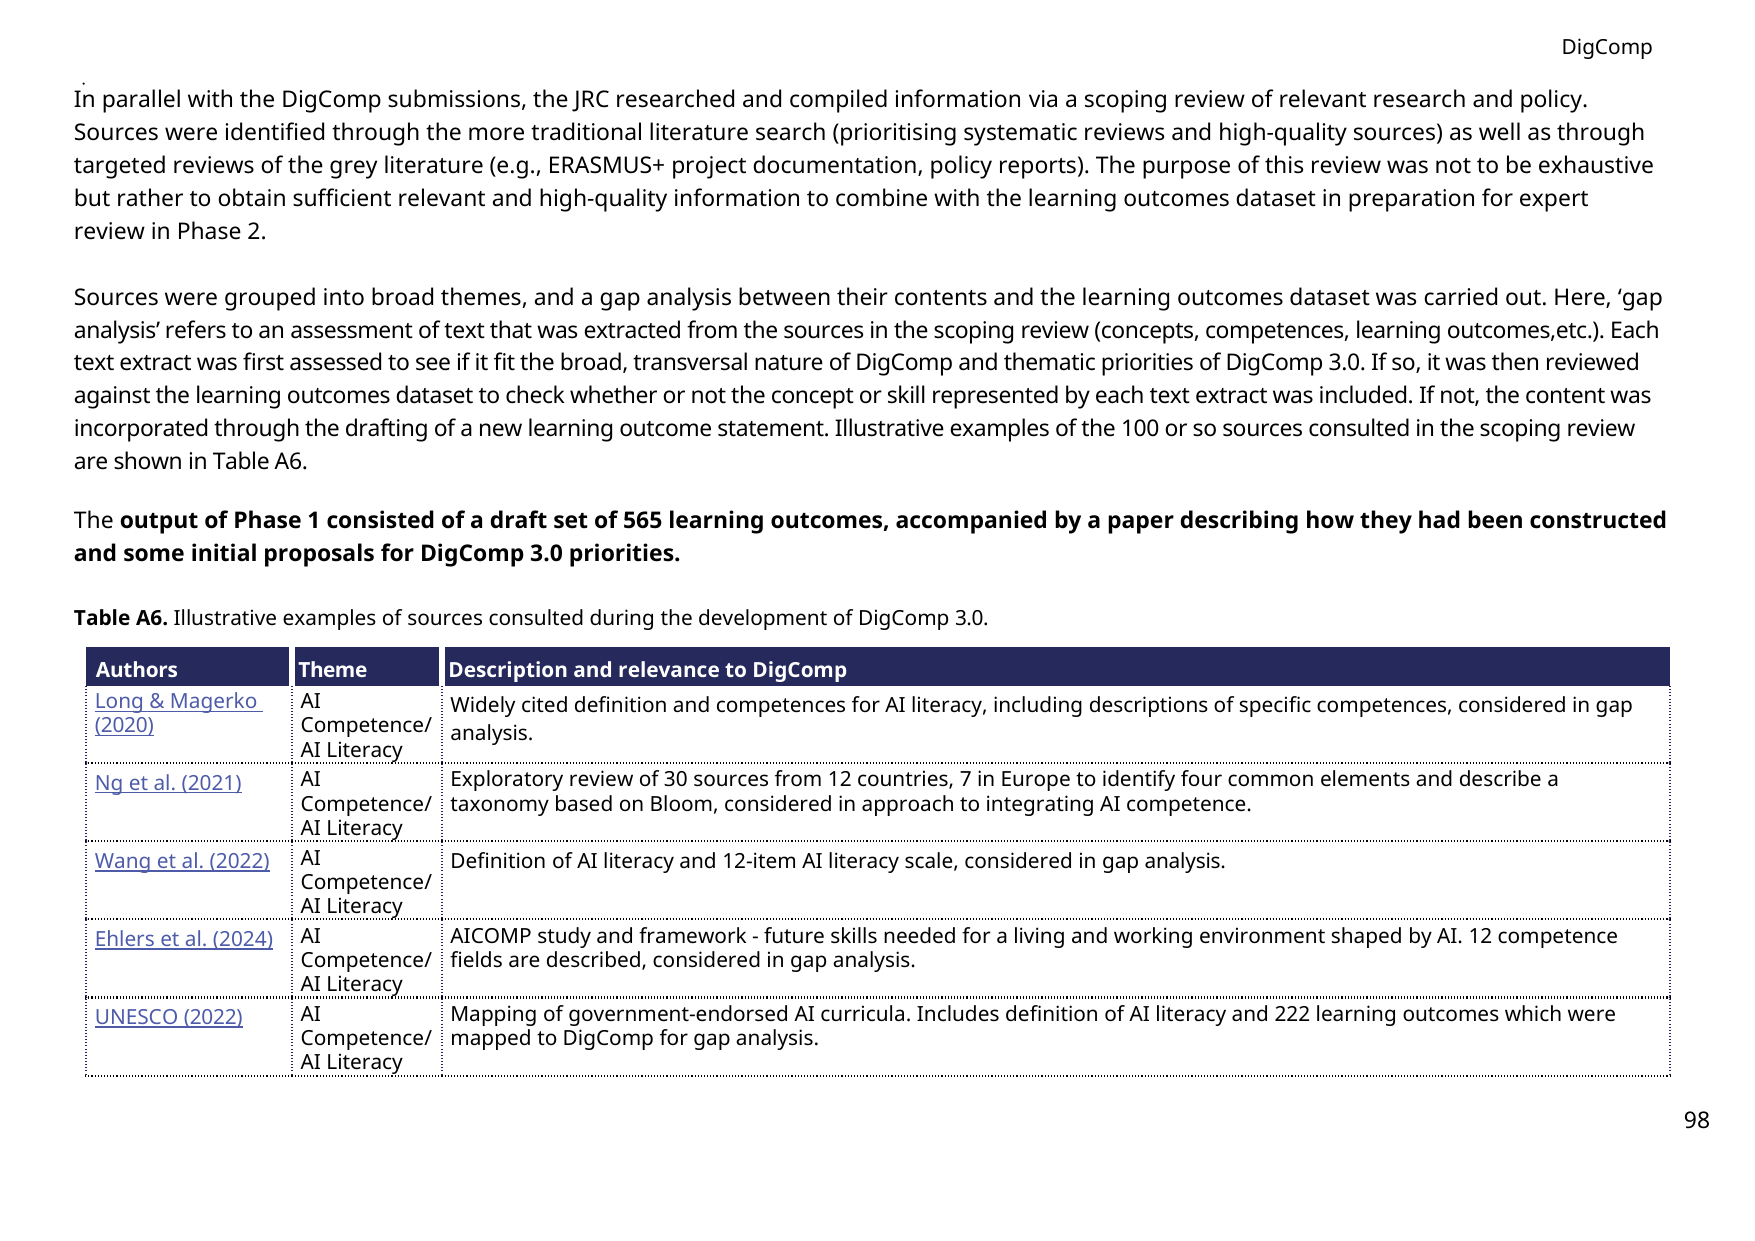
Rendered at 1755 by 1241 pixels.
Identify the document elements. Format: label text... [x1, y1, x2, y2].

table_cell AICOMP study and framework - future skills needed for a living and working environment shaped by AI. 12 competence fields are described, considered in gap analysis. [442, 918, 1670, 996]
table_cell Widely cited definition and competences for AI literacy, including descriptions of specific competences, considered in gap analysis. [442, 686, 1670, 762]
table_cell AI Competence/ AI Literacy [292, 918, 442, 996]
text Sources were grouped into broad themes, and a gap analysis between their contents and the learning outcomes dataset was carried out. Here, ‘gap analysis’ refers to an assessment of text that was extracted from the sources in the scoping review (concepts, competences, learning outcomes,etc.). Each text extract was first assessed to see if it fit the broad, transversal nature of DigComp and thematic priorities of DigComp 3.0. If so, it was then reviewed against the learning outcomes dataset to check whether or not the concept or skill represented by each text extract was included. If not, the content was incorporated through the drafting of a new learning outcome statement. Illustrative examples of the 100 or so sources consulted in the scoping review are shown in Table A6. [74, 281, 1666, 476]
table_cell Definition of AI literacy and 12-item AI literacy scale, considered in gap analysis. [442, 840, 1670, 918]
table_cell Ng et al. (2021) [86, 762, 292, 840]
table_cell Exploratory review of 30 sources from 12 countries, 7 in Europe to identify four common elements and describe a taxonomy based on Bloom, considered in approach to integrating AI competence. [442, 762, 1670, 840]
table_cell AI Competence/ AI Literacy [292, 840, 442, 918]
table_cell UNESCO (2022) [86, 996, 292, 1074]
table_cell AI Competence/ AI Literacy [292, 686, 442, 762]
table_header Authors [86, 647, 289, 686]
table_cell AI Competence/ AI Literacy [292, 762, 442, 840]
table_cell Mapping of government-endorsed AI curricula. Includes definition of AI literacy and 222 learning outcomes which were mapped to DigComp for gap analysis. [442, 996, 1670, 1074]
text Table A6. Illustrative examples of sources consulted during the development of DigComp 3.0. [74, 603, 1710, 632]
text In parallel with the DigComp submissions, the JRC researched and compiled information via a scoping review of relevant research and policy. Sources were identified through the more traditional literature search (prioritising systematic reviews and high-quality sources) as well as through targeted reviews of the grey literature (e.g., ERASMUS+ project documentation, policy reports). The purpose of this review was not to be exhaustive but rather to obtain sufficient relevant and high-quality information to combine with the learning outcomes dataset in preparation for expert review in Phase 2. [74, 83, 1663, 246]
table_header Theme [295, 647, 439, 686]
text The output of Phase 1 consisted of a draft set of 565 learning outcomes, accompanied by a paper describing how they had been constructed and some initial proposals for DigComp 3.0 priorities. [74, 504, 1671, 568]
table_cell Wang et al. (2022) [86, 840, 292, 918]
table_cell AI Competence/ AI Literacy [292, 996, 442, 1074]
table_cell Long & Magerko (2020) [86, 686, 292, 762]
table_cell Ehlers et al. (2024) [86, 918, 292, 996]
table_header Description and relevance to DigComp [445, 647, 1670, 686]
